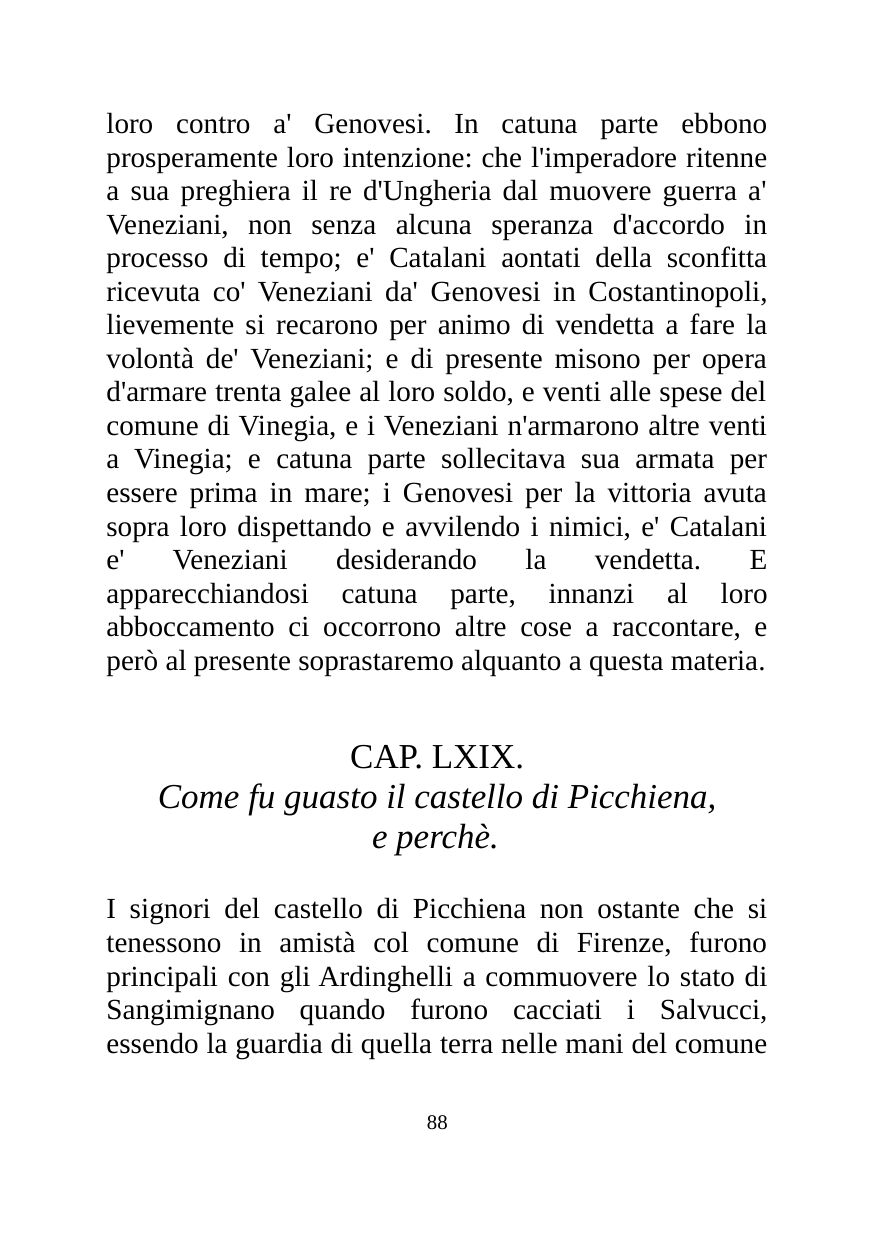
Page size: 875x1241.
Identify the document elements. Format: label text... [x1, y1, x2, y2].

text I signori del castello di Picchiena non ostante che si tenessono in amistà col comune di Firenze, furono principali con gli Ardinghelli a commuovere lo stato di Sangimignano quando furono cacciati i Salvucci, essendo la guardia di quella terra nelle mani del comune [106, 892, 768, 1059]
text loro contro a' Genovesi. In catuna parte ebbono prosperamente loro intenzione: che l'imperadore ritenne a sua preghiera il re d'Ungheria dal muovere guerra a' Veneziani, non senza alcuna speranza d'accordo in processo di tempo; e' Catalani aontati della sconfitta ricevuta co' Veneziani da' Genovesi in Costantinopoli, lievemente si recarono per animo di vendetta a fare la volontà de' Veneziani; e di presente misono per opera d'armare trenta galee al loro soldo, e venti alle spese del comune di Vinegia, e i Veneziani n'armarono altre venti a Vinegia; e catuna parte sollecitava sua armata per essere prima in mare; i Genovesi per la vittoria avuta sopra loro dispettando e avvilendo i nimici, e' Catalani e' Veneziani desiderando la vendetta. E apparecchiandosi catuna parte, innanzi al loro abboccamento ci occorrono altre cose a raccontare, e però al presente soprastaremo alquanto a questa materia. [106, 106, 768, 676]
subtitle CAP. LXIX. Come fu guasto il castello di Picchiena, e perchè. [106, 736, 768, 856]
